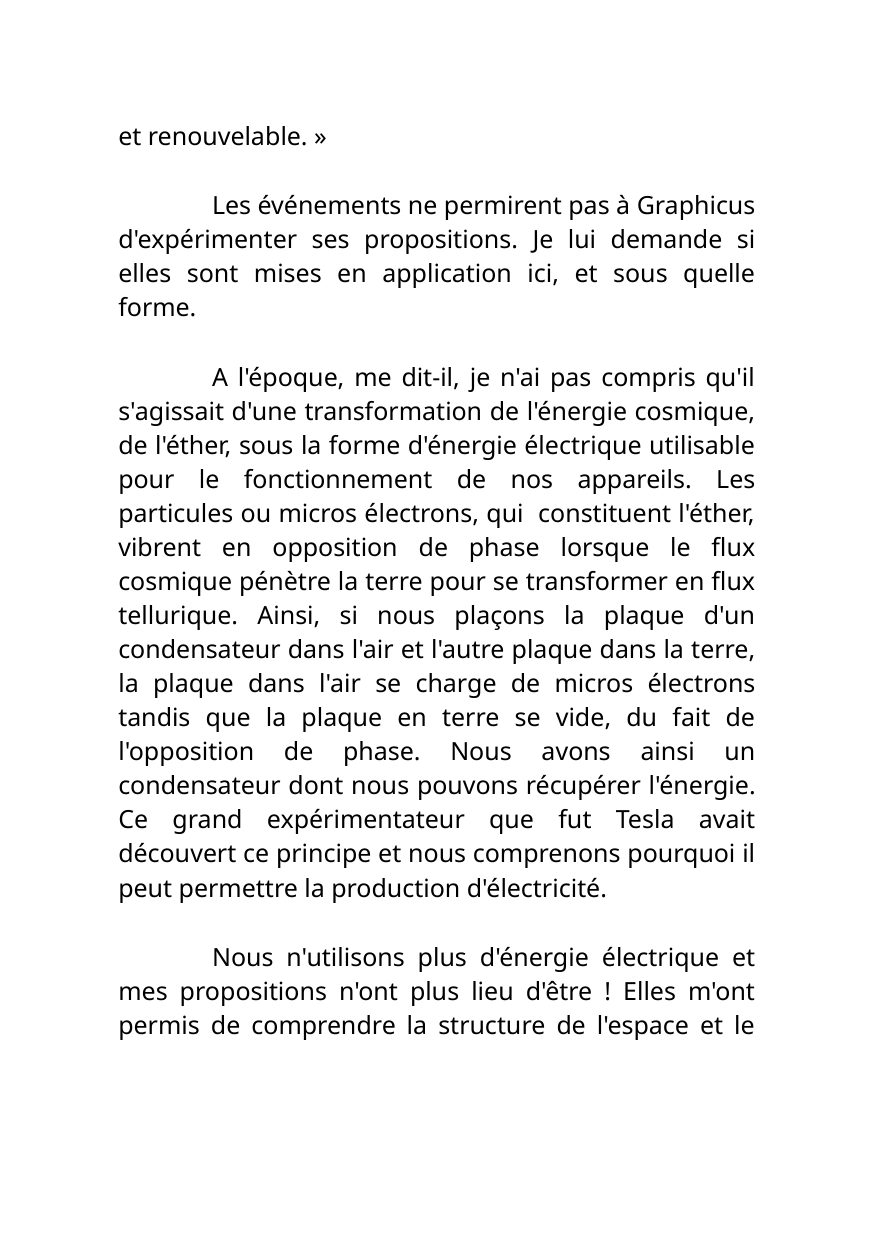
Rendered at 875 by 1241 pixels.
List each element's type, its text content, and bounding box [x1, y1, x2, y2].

text Les événements ne permirent pas à Graphicus d'expérimenter ses propositions. Je lui demande si elles sont mises en application ici, et sous quelle forme. [118, 188, 756, 324]
text et renouvelable. » [118, 118, 756, 152]
text Nous n'utilisons plus d'énergie électrique et mes propositions n'ont plus lieu d'être ! Elles m'ont permis de comprendre la structure de l'espace et le [118, 940, 756, 1042]
text A l'époque, me dit-il, je n'ai pas compris qu'il s'agissait d'une transformation de l'énergie cosmique, de l'éther, sous la forme d'énergie électrique utilisable pour le fonctionnement de nos appareils. Les particules ou micros électrons, qui constituent l'éther, vibrent en opposition de phase lorsque le flux cosmique pénètre la terre pour se transformer en flux tellurique. Ainsi, si nous plaçons la plaque d'un condensateur dans l'air et l'autre plaque dans la terre, la plaque dans l'air se charge de micros électrons tandis que la plaque en terre se vide, du fait de l'opposition de phase. Nous avons ainsi un condensateur dont nous pouvons récupérer l'énergie. Ce grand expérimentateur que fut Tesla avait découvert ce principe et nous comprenons pourquoi il peut permettre la production d'électricité. [118, 359, 756, 904]
